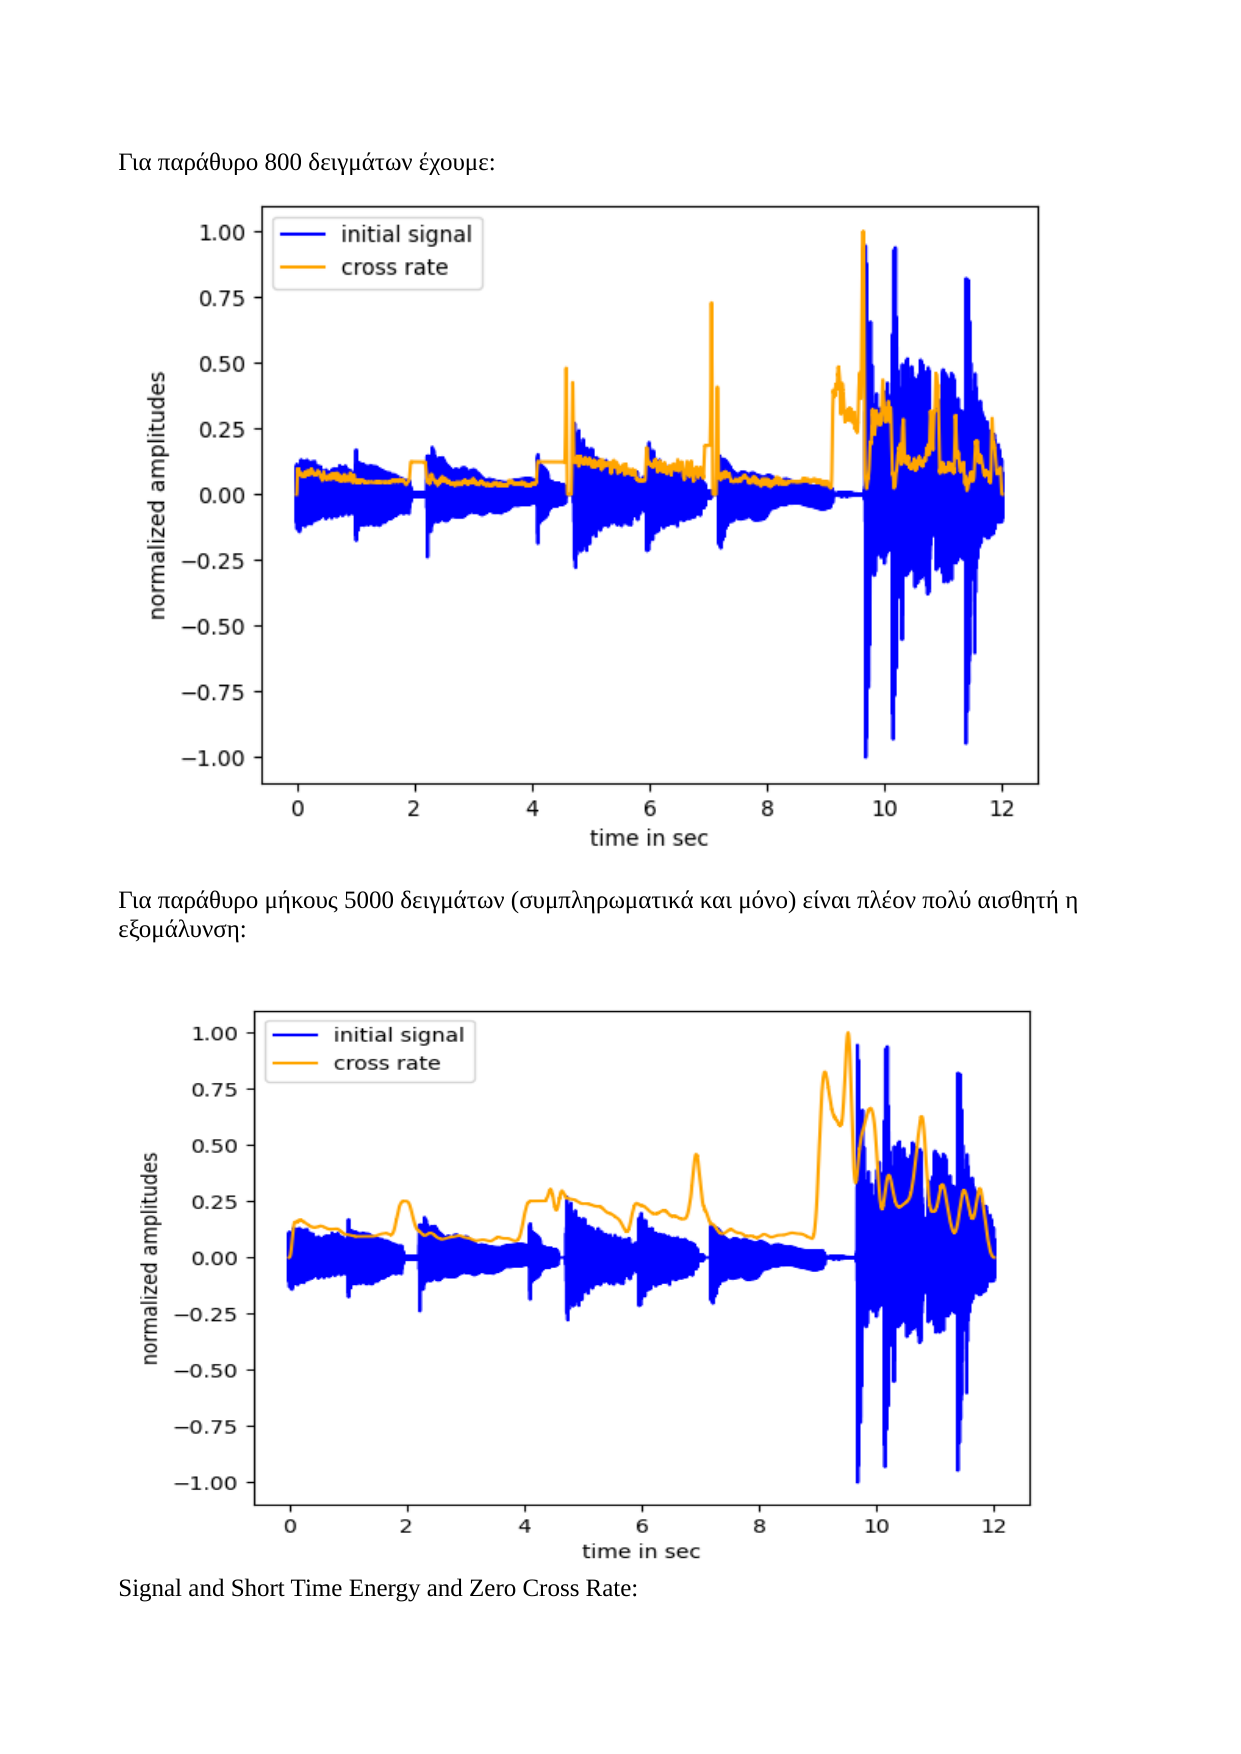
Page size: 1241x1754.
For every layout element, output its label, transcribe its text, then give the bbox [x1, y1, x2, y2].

text Signal and Short Time Energy and Zero Cross Rate: [118, 972, 1122, 1601]
text Για παράθυρο 800 δειγμάτων έχουμε: [118, 147, 1122, 176]
picture [140, 995, 1100, 1573]
text Για παράθυρο μήκους 5000 δειγμάτων (συμπληρωματικά και μόνο) είναι πλέον πολύ αισθητή η εξομάλυνση: [118, 886, 1122, 943]
picture [138, 175, 1102, 857]
